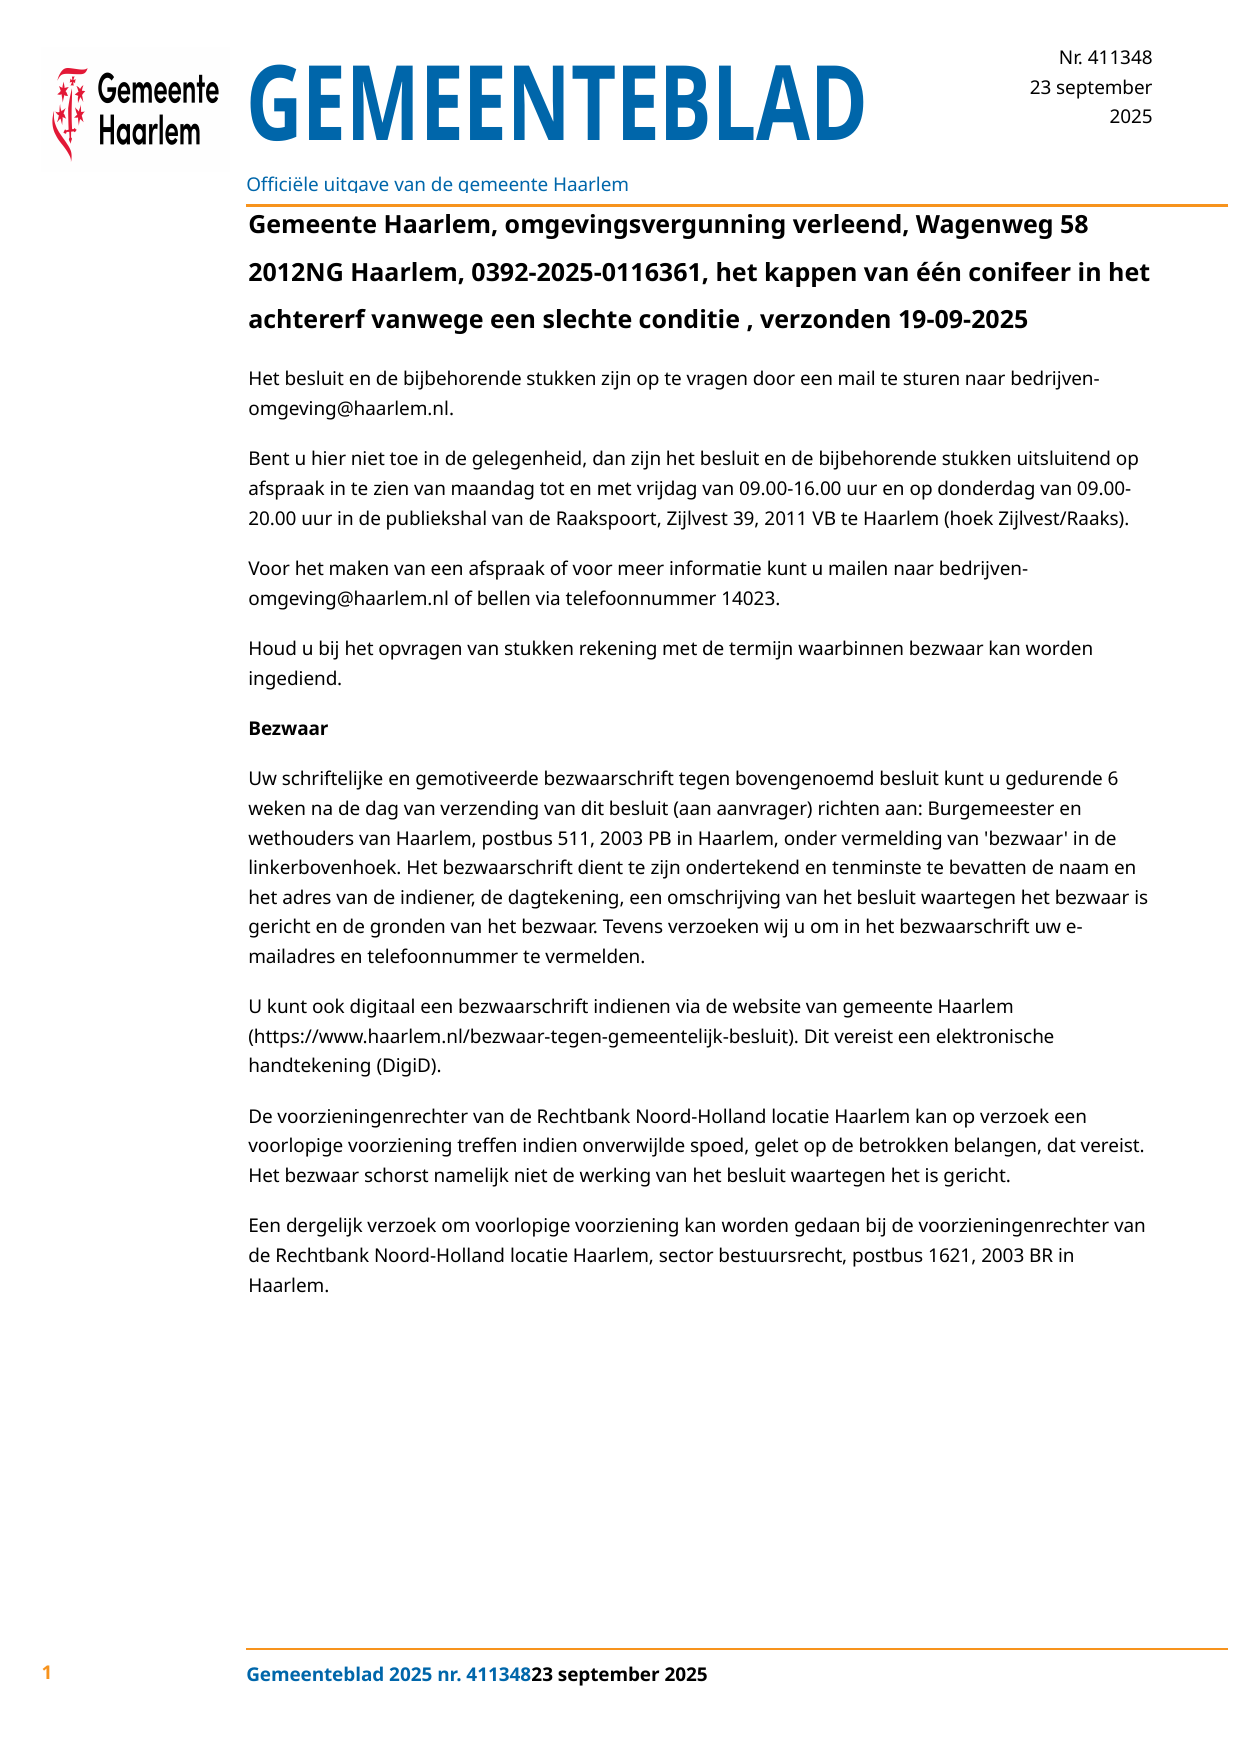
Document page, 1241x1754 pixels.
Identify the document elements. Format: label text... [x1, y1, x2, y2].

text Voor het maken van een afspraak of voor meer informatie kunt u mailen naar bedrijven-omgeving@haarlem.nl of bellen via telefoonnummer 14023. [248, 555, 1152, 610]
picture [41, 47, 231, 172]
text Uw schriftelijke en gemotiveerde bezwaarschrift tegen bovengenoemd besluit kunt u gedurende 6 weken na de dag van verzending van dit besluit (aan aanvrager) richten aan: Burgemeester en wethouders van Haarlem, postbus 511, 2003 PB in Haarlem, onder vermelding van 'bezwaar' in de linkerbovenhoek. Het bezwaarschrift dient te zijn ondertekend en tenminste te bevatten de naam en het adres van de indiener, de dagtekening, een omschrijving van het besluit waartegen het bezwaar is gericht en de gronden van het bezwaar. Tevens verzoeken wij u om in het bezwaarschrift uw e-mailadres en telefoonnummer te vermelden. [248, 766, 1152, 969]
text Bent u hier niet toe in de gelegenheid, dan zijn het besluit en de bijbehorende stukken uitsluitend op afspraak in te zien van maandag tot en met vrijdag van 09.00-16.00 uur en op donderdag van 09.00-20.00 uur in de publiekshal van de Raakspoort, Zijlvest 39, 2011 VB te Haarlem (hoek Zijlvest/Raaks). [248, 446, 1152, 530]
text U kunt ook digitaal een bezwaarschrift indienen via de website van gemeente Haarlem (https://www.haarlem.nl/bezwaar-tegen-gemeentelijk-besluit). Dit vereist een elektronische handtekening (DigiD). [248, 993, 1152, 1078]
text Bezwaar [248, 715, 1152, 741]
text Het besluit en de bijbehorende stukken zijn op te vragen door een mail te sturen naar bedrijven-omgeving@haarlem.nl. [248, 366, 1152, 421]
text De voorzieningenrechter van de Rechtbank Noord-Holland locatie Haarlem kan op verzoek een voorlopige voorziening treffen indien onverwijlde spoed, gelet op de betrokken belangen, dat vereist. Het bezwaar schorst namelijk niet de werking van het besluit waartegen het is gericht. [248, 1103, 1152, 1188]
text Een dergelijk verzoek om voorlopige voorziening kan worden gedaan bij de voorzieningenrechter van de Rechtbank Noord-Holland locatie Haarlem, sector bestuursrecht, postbus 1621, 2003 BR in Haarlem. [248, 1213, 1152, 1297]
text Houd u bij het opvragen van stukken rekening met de termijn waarbinnen bezwaar kan worden ingediend. [248, 635, 1152, 690]
text Gemeente Haarlem, omgevingsvergunning verleend, Wagenweg 58 2012NG Haarlem, 0392-2025-0116361, het kappen van één conifeer in het achtererf vanwege een slechte conditie , verzonden 19-09-2025 [248, 207, 1152, 336]
